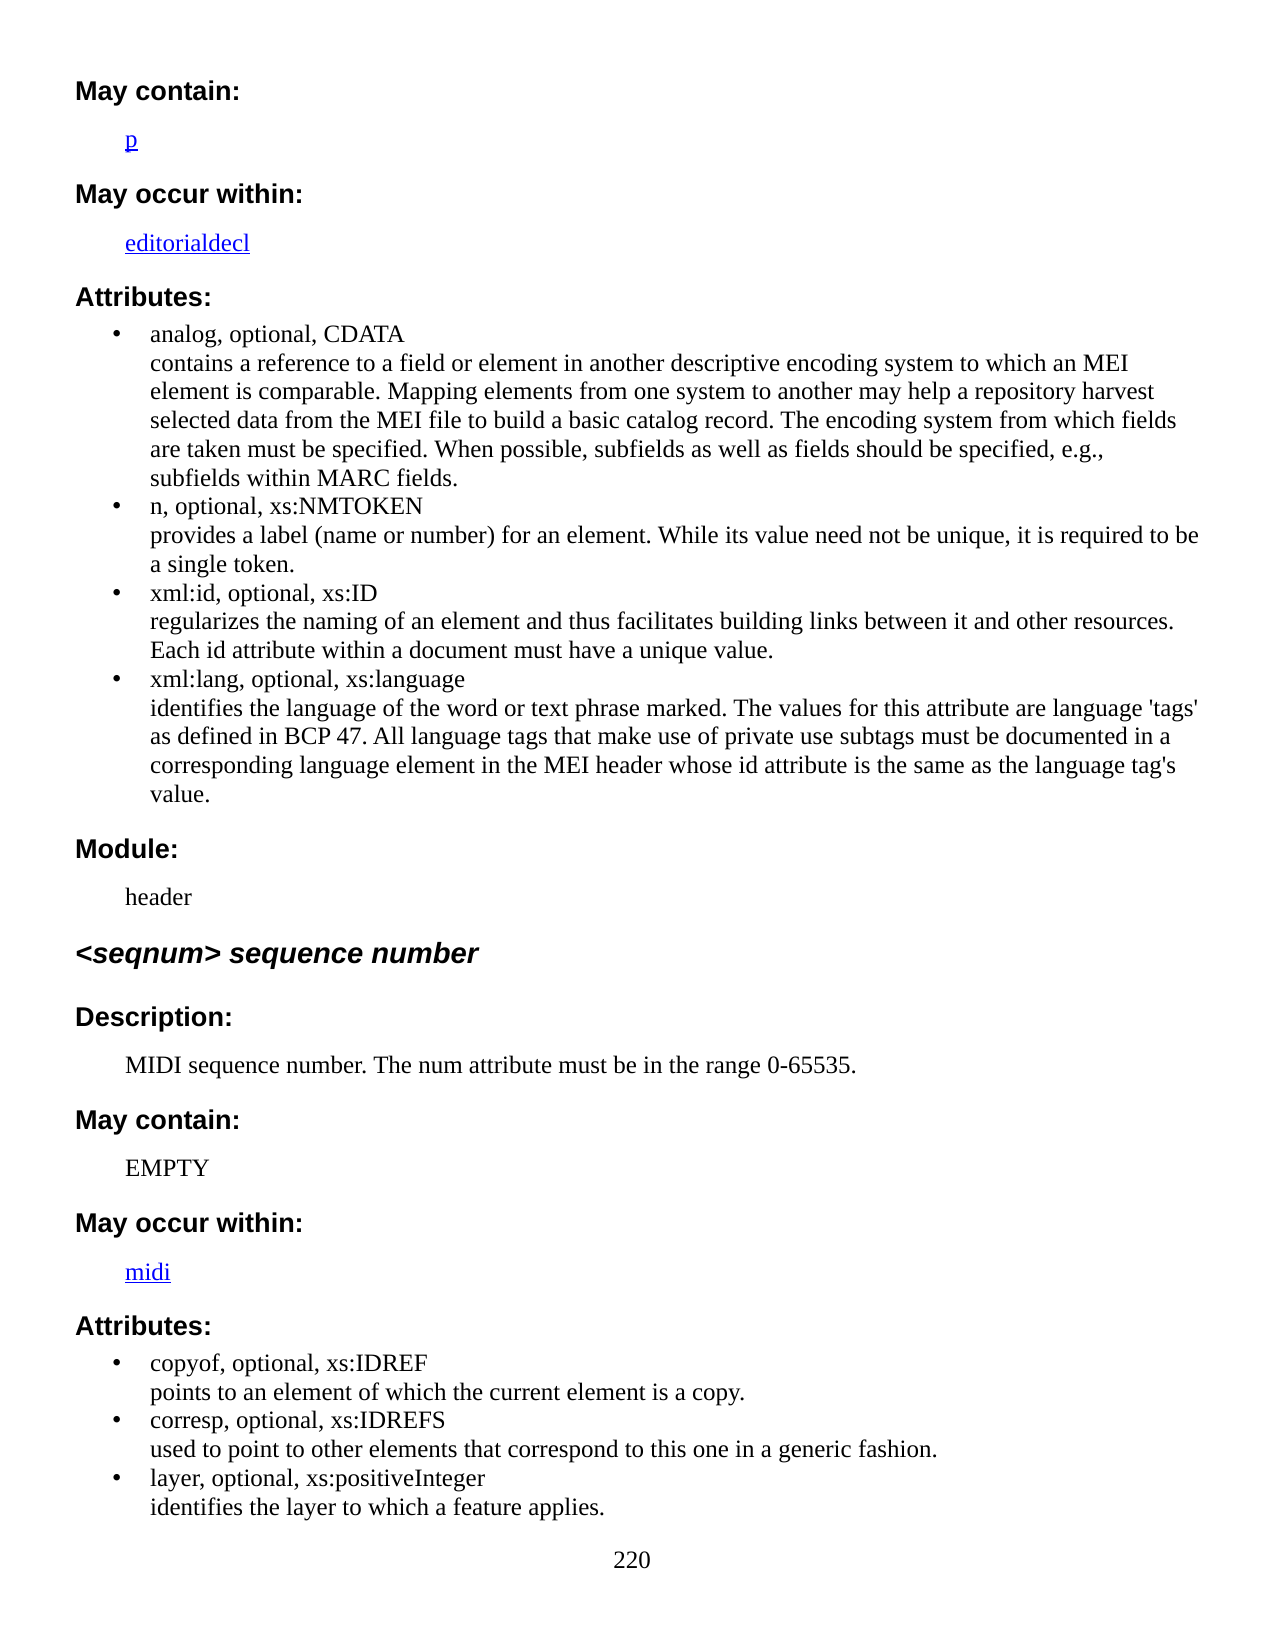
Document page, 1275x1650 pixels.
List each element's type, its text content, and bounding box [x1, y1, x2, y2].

text EMPTY [75, 1153, 1200, 1182]
text editorialdecl [75, 228, 1200, 256]
subtitle May contain: [75, 75, 1200, 106]
subtitle Description: [75, 1001, 1200, 1032]
list analog, optional, CDATA contains a reference to a field or element in another descriptive encoding system to which an MEI element is comparable. Mapping elements from one system to another may help a repository harvest selected data from the MEI file to build a basic catalog record. The encoding system from which fields are taken must be specified. When possible, subfields as well as fields should be specified, e.g., subfields within MARC fields. [112, 319, 1200, 491]
list layer, optional, xs:positiveInteger identifies the layer to which a feature applies. [112, 1463, 1200, 1520]
subtitle May contain: [75, 1104, 1200, 1135]
subtitle May occur within: [75, 178, 1200, 209]
text MIDI sequence number. The num attribute must be in the range 0-65535. [75, 1050, 1200, 1079]
subtitle May occur within: [75, 1207, 1200, 1238]
list copyof, optional, xs:IDREF points to an element of which the current element is a copy. [112, 1348, 1200, 1405]
text p [75, 124, 1200, 153]
list n, optional, xs:NMTOKEN provides a label (name or number) for an element. While its value need not be unique, it is required to be a single token. [112, 491, 1200, 578]
text midi [75, 1257, 1200, 1285]
list xml:id, optional, xs:ID regularizes the naming of an element and thus facilitates building links between it and other resources. Each id attribute within a document must have a unique value. [112, 578, 1200, 664]
list corresp, optional, xs:IDREFS used to point to other elements that correspond to this one in a generic fashion. [112, 1405, 1200, 1463]
subtitle Module: [75, 833, 1200, 864]
subtitle Attributes: [75, 1310, 1200, 1342]
text header [75, 882, 1200, 911]
subtitle Attributes: [75, 281, 1200, 313]
list xml:lang, optional, xs:language identifies the language of the word or text phrase marked. The values for this attribute are language 'tags' as defined in BCP 47. All language tags that make use of private use subtags must be documented in a corresponding language element in the MEI header whose id attribute is the same as the language tag's value. [112, 664, 1200, 808]
subtitle <seqnum> sequence number [75, 936, 1200, 969]
